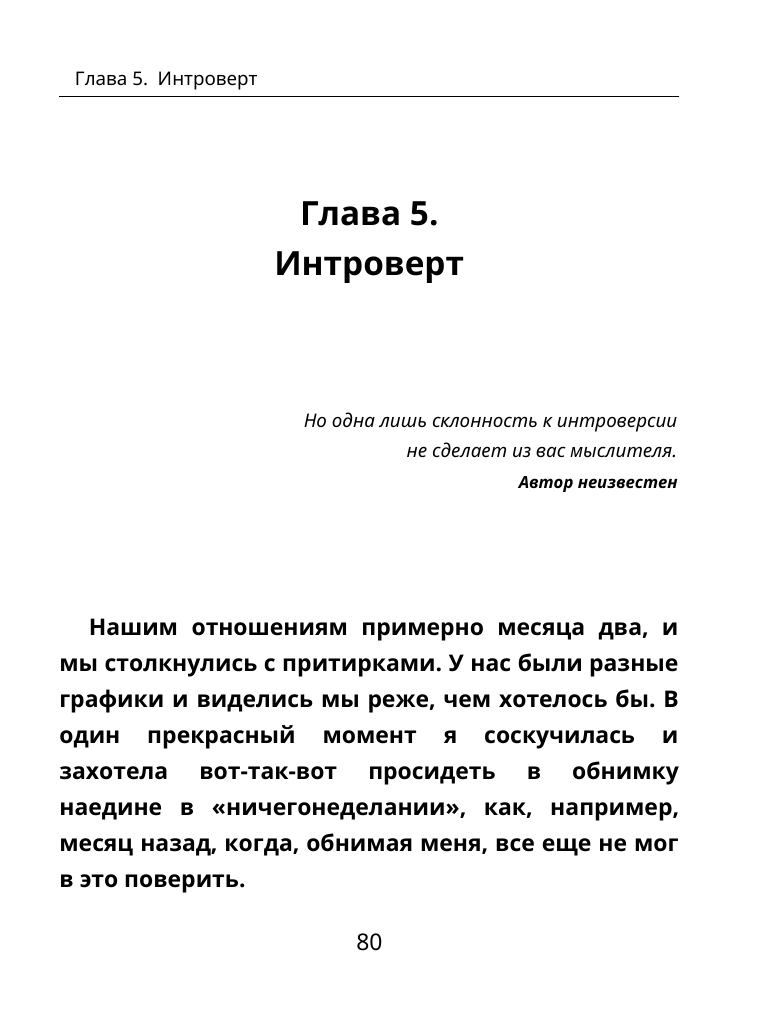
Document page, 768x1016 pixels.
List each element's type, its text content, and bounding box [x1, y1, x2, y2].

text Но одна лишь склонность к интроверсии не сделает из вас мыслителя. [295, 403, 679, 463]
subtitle Глава 5. Интроверт [59, 185, 679, 285]
text Нашим отношениям примерно месяца два, и мы столкнулись с притирками. У нас были разные графики и виделись мы реже, чем хотелось бы. В один прекрасный момент я соскучилась и захотела вот-так-вот просидеть в обнимку наедине в «ничегонеделании», как, например, месяц назад, когда, обнимая меня, все еще не мог в это поверить. [59, 611, 679, 894]
text Автор неизвестен [118, 463, 679, 493]
